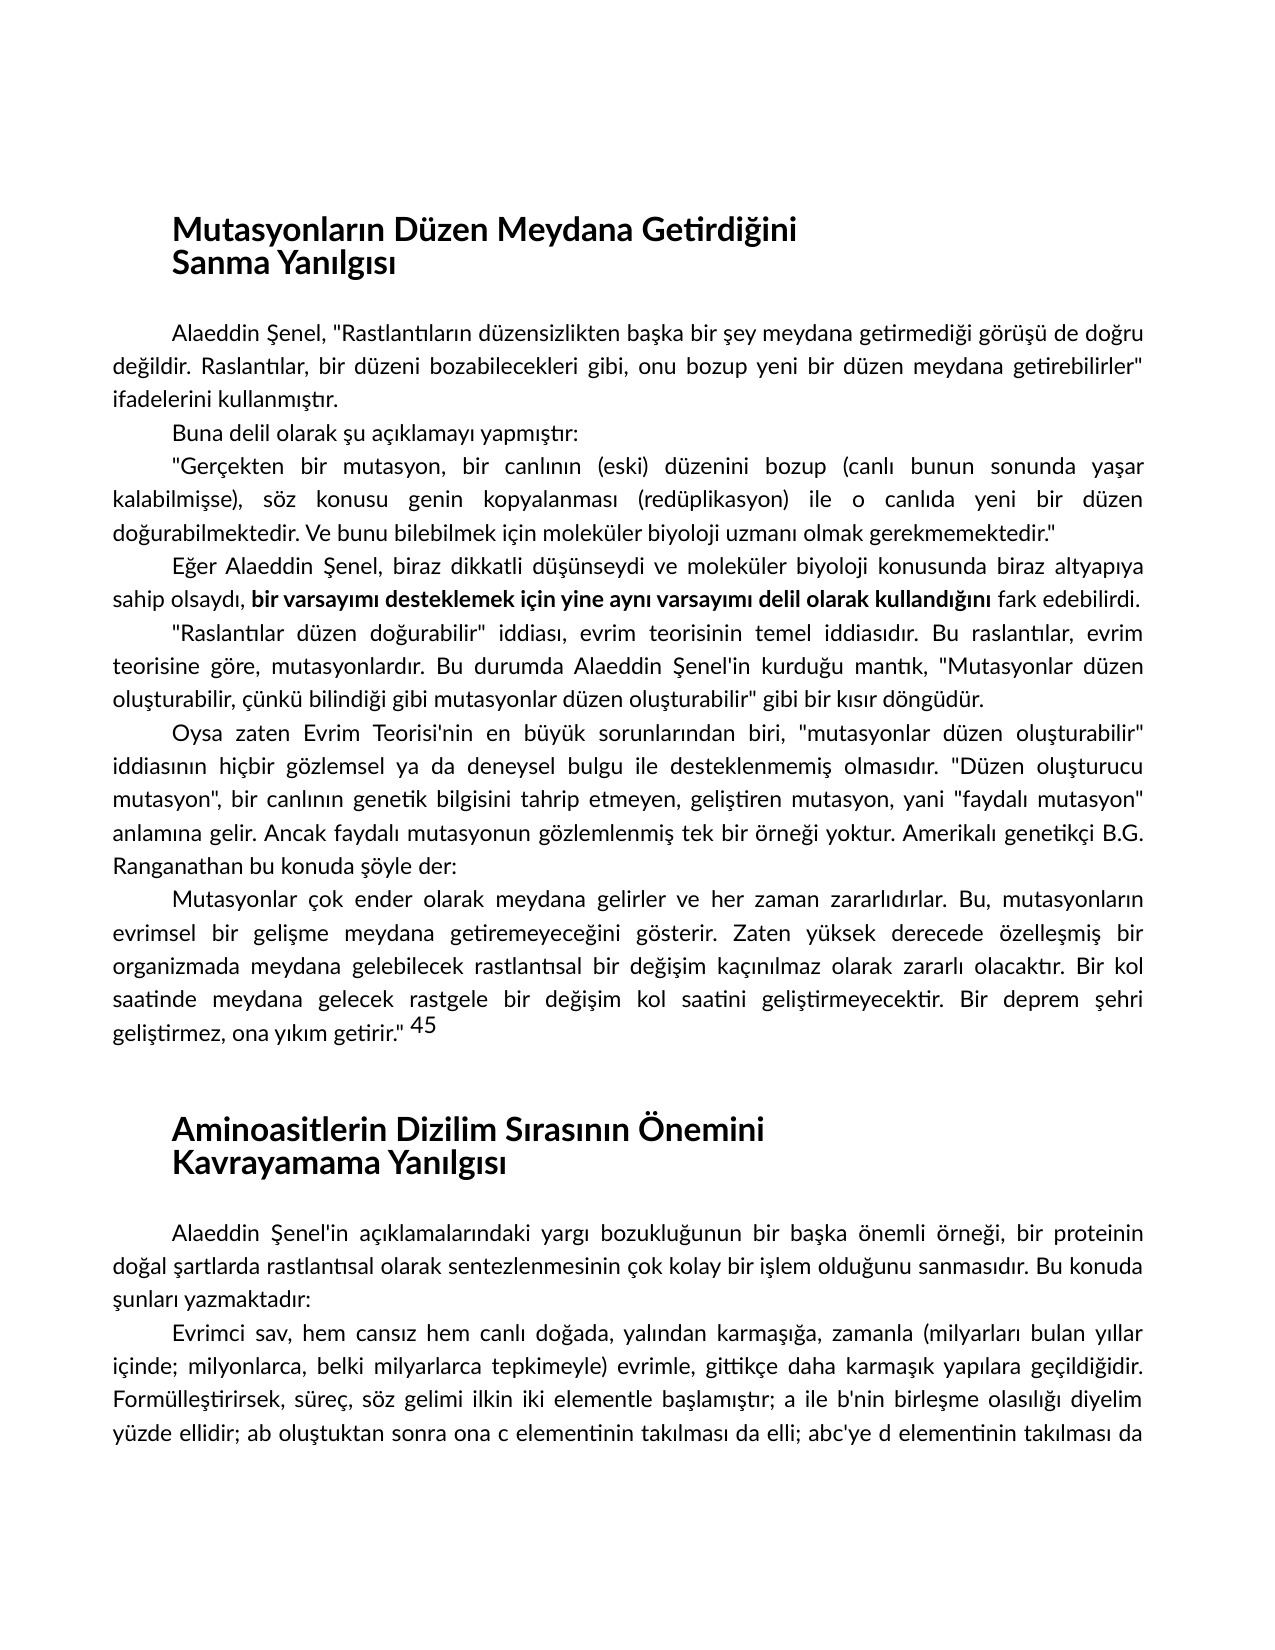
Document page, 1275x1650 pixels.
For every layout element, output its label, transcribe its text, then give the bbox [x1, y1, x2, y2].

text Evrimci sav, hem cansız hem canlı doğada, yalından karmaşığa, zamanla (milyarları bulan yıllar içinde; milyonlarca, belki milyarlarca tepkimeyle) evrimle, gittikçe daha karmaşık yapılara geçildiğidir. Formülleştirirsek, süreç, söz gelimi ilkin iki elementle başlamıştır; a ile b'nin birleşme olasılığı diyelim yüzde ellidir; ab oluştuktan sonra ona c elementinin takılması da elli; abc'ye d elementinin takılması da [112, 1314, 1145, 1448]
text Kavrayamama Yanılgısı [112, 1148, 1145, 1181]
text Oysa zaten Evrim Teorisi'nin en büyük sorunlarından biri, "mutasyonlar düzen oluşturabilir" iddiasının hiçbir gözlemsel ya da deneysel bulgu ile desteklenmemiş olmasıdır. "Düzen oluşturucu mutasyon", bir canlının genetik bilgisini tahrip etmeyen, geliştiren mutasyon, yani "faydalı mutasyon" anlamına gelir. Ancak faydalı mutasyonun gözlemlenmiş tek bir örneği yoktur. Amerikalı genetikçi B.G. Ranganathan bu konuda şöyle der: [112, 714, 1145, 881]
text Mutasyonlar çok ender olarak meydana gelirler ve her zaman zararlıdırlar. Bu, mutasyonların evrimsel bir gelişme meydana getiremeyeceğini gösterir. Zaten yüksek derecede özelleşmiş bir organizmada meydana gelebilecek rastlantısal bir değişim kaçınılmaz olarak zararlı olacaktır. Bir kol saatinde meydana gelecek rastgele bir değişim kol saatini geliştirmeyecektir. Bir deprem şehri geliştirmez, ona yıkım getirir." 45 [112, 881, 1145, 1048]
text Buna delil olarak şu açıklamayı yapmıştır: [112, 414, 1145, 448]
text Aminoasitlerin Dizilim Sırasının Önemini [112, 1114, 1145, 1148]
text Alaeddin Şenel, "Rastlantıların düzensizlikten başka bir şey meydana getirmediği görüşü de doğru değildir. Raslantılar, bir düzeni bozabilecekleri gibi, onu bozup yeni bir düzen meydana getirebilirler" ifadelerini kullanmıştır. [112, 314, 1145, 414]
text Eğer Alaeddin Şenel, biraz dikkatli düşünseydi ve moleküler biyoloji konusunda biraz altyapıya sahip olsaydı, bir varsayımı desteklemek için yine aynı varsayımı delil olarak kullandığını fark edebilirdi. [112, 548, 1145, 614]
text Alaeddin Şenel'in açıklamalarındaki yargı bozukluğunun bir başka önemli örneği, bir proteinin doğal şartlarda rastlantısal olarak sentezlenmesinin çok kolay bir işlem olduğunu sanmasıdır. Bu konuda şunları yazmaktadır: [112, 1214, 1145, 1314]
text Sanma Yanılgısı [112, 248, 1145, 281]
text Mutasyonların Düzen Meydana Getirdiğini [112, 214, 1145, 248]
text "Gerçekten bir mutasyon, bir canlının (eski) düzenini bozup (canlı bunun sonunda yaşar kalabilmişse), söz konusu genin kopyalanması (redüplikasyon) ile o canlıda yeni bir düzen doğurabilmektedir. Ve bunu bilebilmek için moleküler biyoloji uzmanı olmak gerekmemektedir." [112, 448, 1145, 548]
text "Raslantılar düzen doğurabilir" iddiası, evrim teorisinin temel iddiasıdır. Bu raslantılar, evrim teorisine göre, mutasyonlardır. Bu durumda Alaeddin Şenel'in kurduğu mantık, "Mutasyonlar düzen oluşturabilir, çünkü bilindiği gibi mutasyonlar düzen oluşturabilir" gibi bir kısır döngüdür. [112, 614, 1145, 714]
